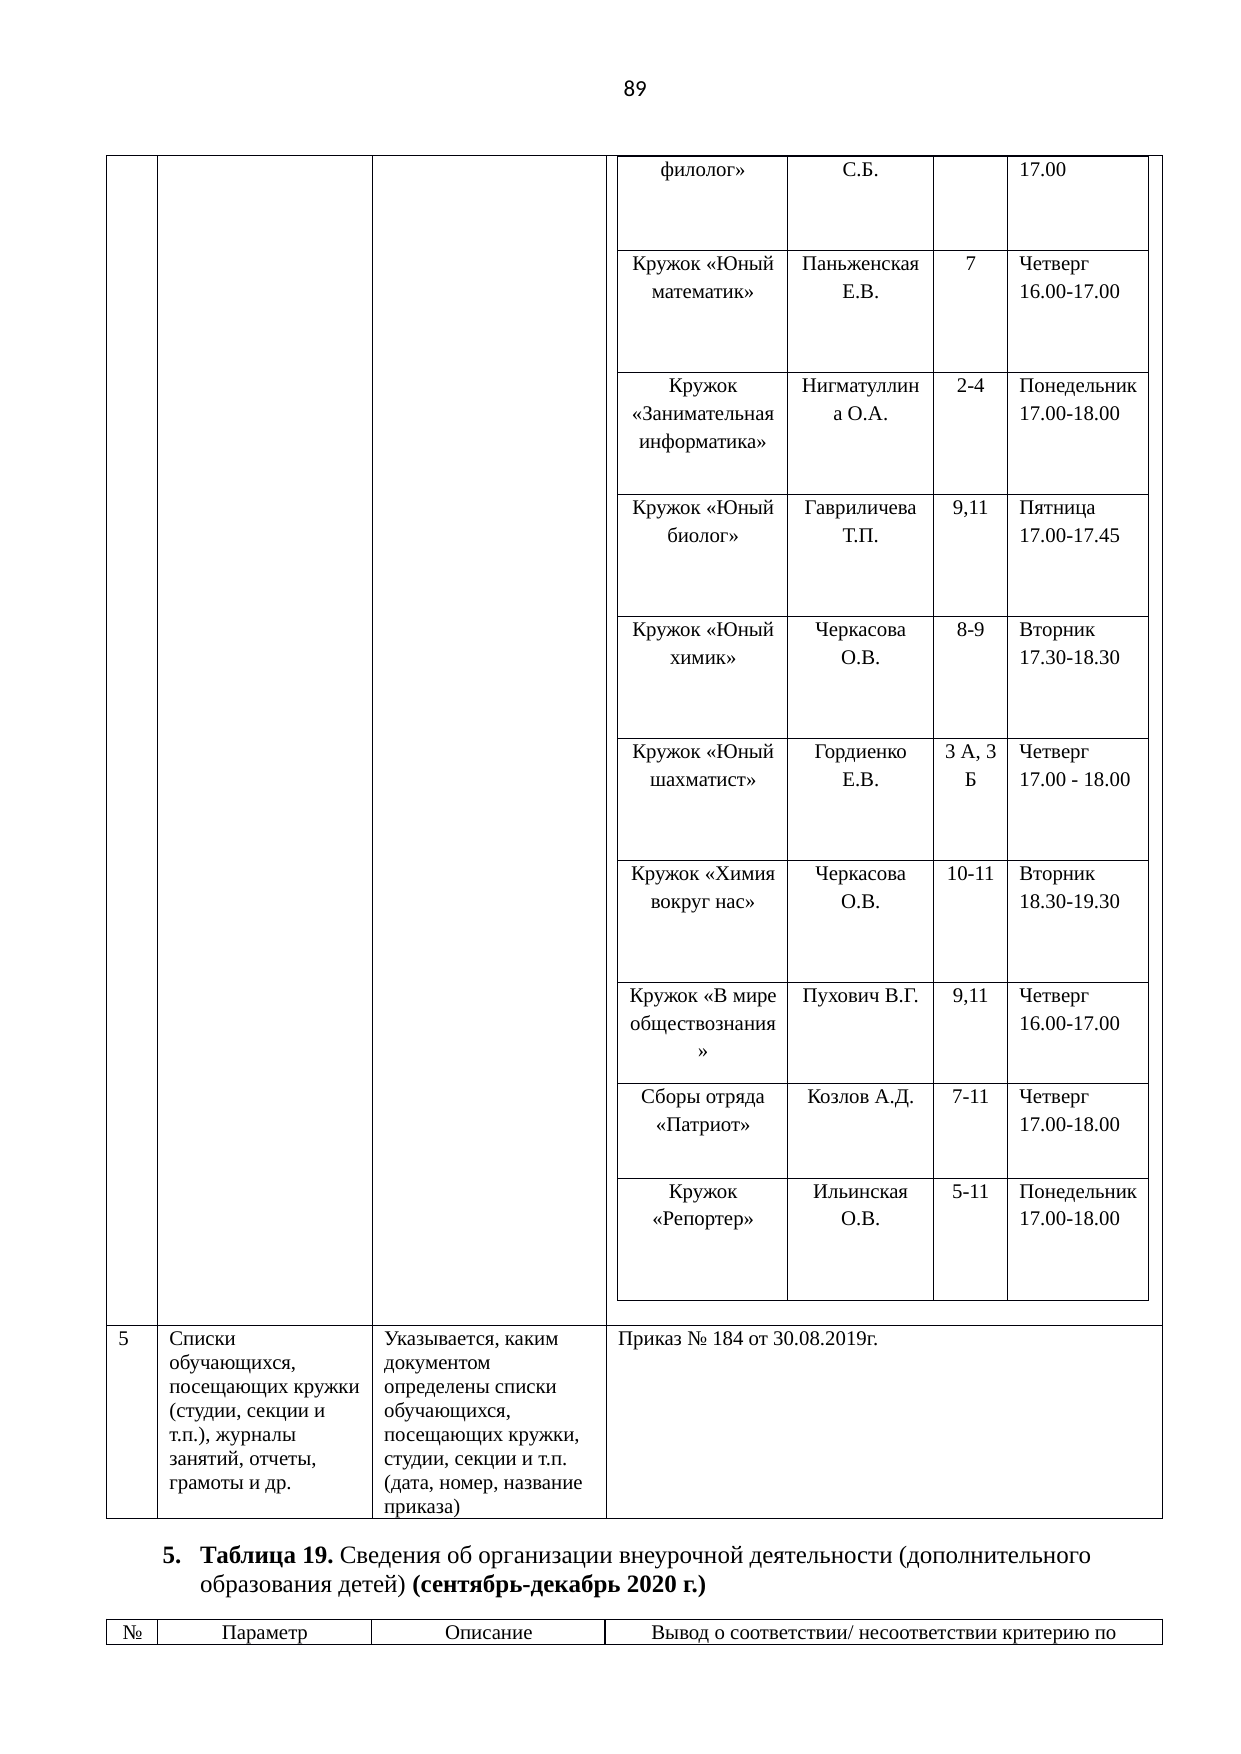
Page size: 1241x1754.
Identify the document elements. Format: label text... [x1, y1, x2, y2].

table_cell Кружок «В мире обществознания» [618, 983, 787, 1083]
table_cell 10-11 [934, 861, 1007, 982]
table_cell Пухович В.Г. [788, 983, 933, 1083]
table_cell Кружок «Занимательная информатика» [618, 373, 787, 494]
table_cell 7-11 [934, 1084, 1007, 1178]
table_cell 9,11 [934, 983, 1007, 1083]
table_cell Вторник 17.30-18.30 [1008, 617, 1148, 738]
table_cell Нигматуллина О.А. [788, 373, 933, 494]
table_cell 7 [934, 251, 1007, 372]
table_cell Козлов А.Д. [788, 1084, 933, 1178]
table_header Описание [372, 1620, 604, 1644]
table_cell Указывается, каким документом определены списки обучающихся, посещающих кружки, студии, секции и т.п. (дата, номер, название приказа) [373, 1326, 606, 1518]
table_cell Списки обучающихся, посещающих кружки (студии, секции и т.п.), журналы занятий, отчеты, грамоты и др. [158, 1326, 372, 1518]
table_cell Сборы отряда «Патриот» [618, 1084, 787, 1178]
table_cell Гавриличева Т.П. [788, 495, 933, 616]
table_cell Кружок «Юный биолог» [618, 495, 787, 616]
table_cell Понедельник 17.00-18.00 [1008, 1179, 1148, 1300]
table_cell С.Б. [788, 157, 933, 250]
table_cell Черкасова О.В. [788, 861, 933, 982]
table_cell Кружок «Юный математик» [618, 251, 787, 372]
table_cell Четверг 16.00-17.00 [1008, 983, 1148, 1083]
table_cell Вторник 18.30-19.30 [1008, 861, 1148, 982]
table_cell Четверг 17.00-18.00 [1008, 1084, 1148, 1178]
table_cell [158, 156, 372, 1325]
table_cell Приказ № 184 от 30.08.2019г. [607, 1326, 1162, 1518]
table_header Параметр [158, 1620, 371, 1644]
table_cell Четверг 16.00-17.00 [1008, 251, 1148, 372]
table_cell Гордиенко Е.В. [788, 739, 933, 860]
table_cell Черкасова О.В. [788, 617, 933, 738]
table_cell 9,11 [934, 495, 1007, 616]
table_cell 5-11 [934, 1179, 1007, 1300]
table_cell Кружок «Юный шахматист» [618, 739, 787, 860]
table_cell 8-9 [934, 617, 1007, 738]
table_header № [107, 1620, 157, 1644]
table_cell Кружок «Юный химик» [618, 617, 787, 738]
table_cell Четверг 17.00 - 18.00 [1008, 739, 1148, 860]
list Таблица 19. Сведения об организации внеурочной деятельности (дополнительного образования детей) (сентябрь-декабрь 2020 г.) [162, 1540, 1152, 1598]
table_cell [934, 157, 1007, 250]
table_cell 3 А, 3 Б [934, 739, 1007, 860]
table_cell Кружок «Химия вокруг нас» [618, 861, 787, 982]
table_cell филолог» [618, 157, 787, 250]
table_cell Пятница 17.00-17.45 [1008, 495, 1148, 616]
table_cell 2-4 [934, 373, 1007, 494]
table_cell Кружок «Репортер» [618, 1179, 787, 1300]
table_cell Ильинская О.В. [788, 1179, 933, 1300]
table_cell 17.00 [1008, 157, 1148, 250]
table_cell Понедельник 17.00-18.00 [1008, 373, 1148, 494]
table_cell Паньженская Е.В. [788, 251, 933, 372]
table_cell [607, 156, 1162, 1325]
table_cell 5 [107, 1326, 157, 1518]
table_header Вывод о соответствии/ несоответствии критерию по [606, 1620, 1162, 1644]
table_cell [107, 156, 157, 1325]
table_cell [373, 156, 606, 1325]
